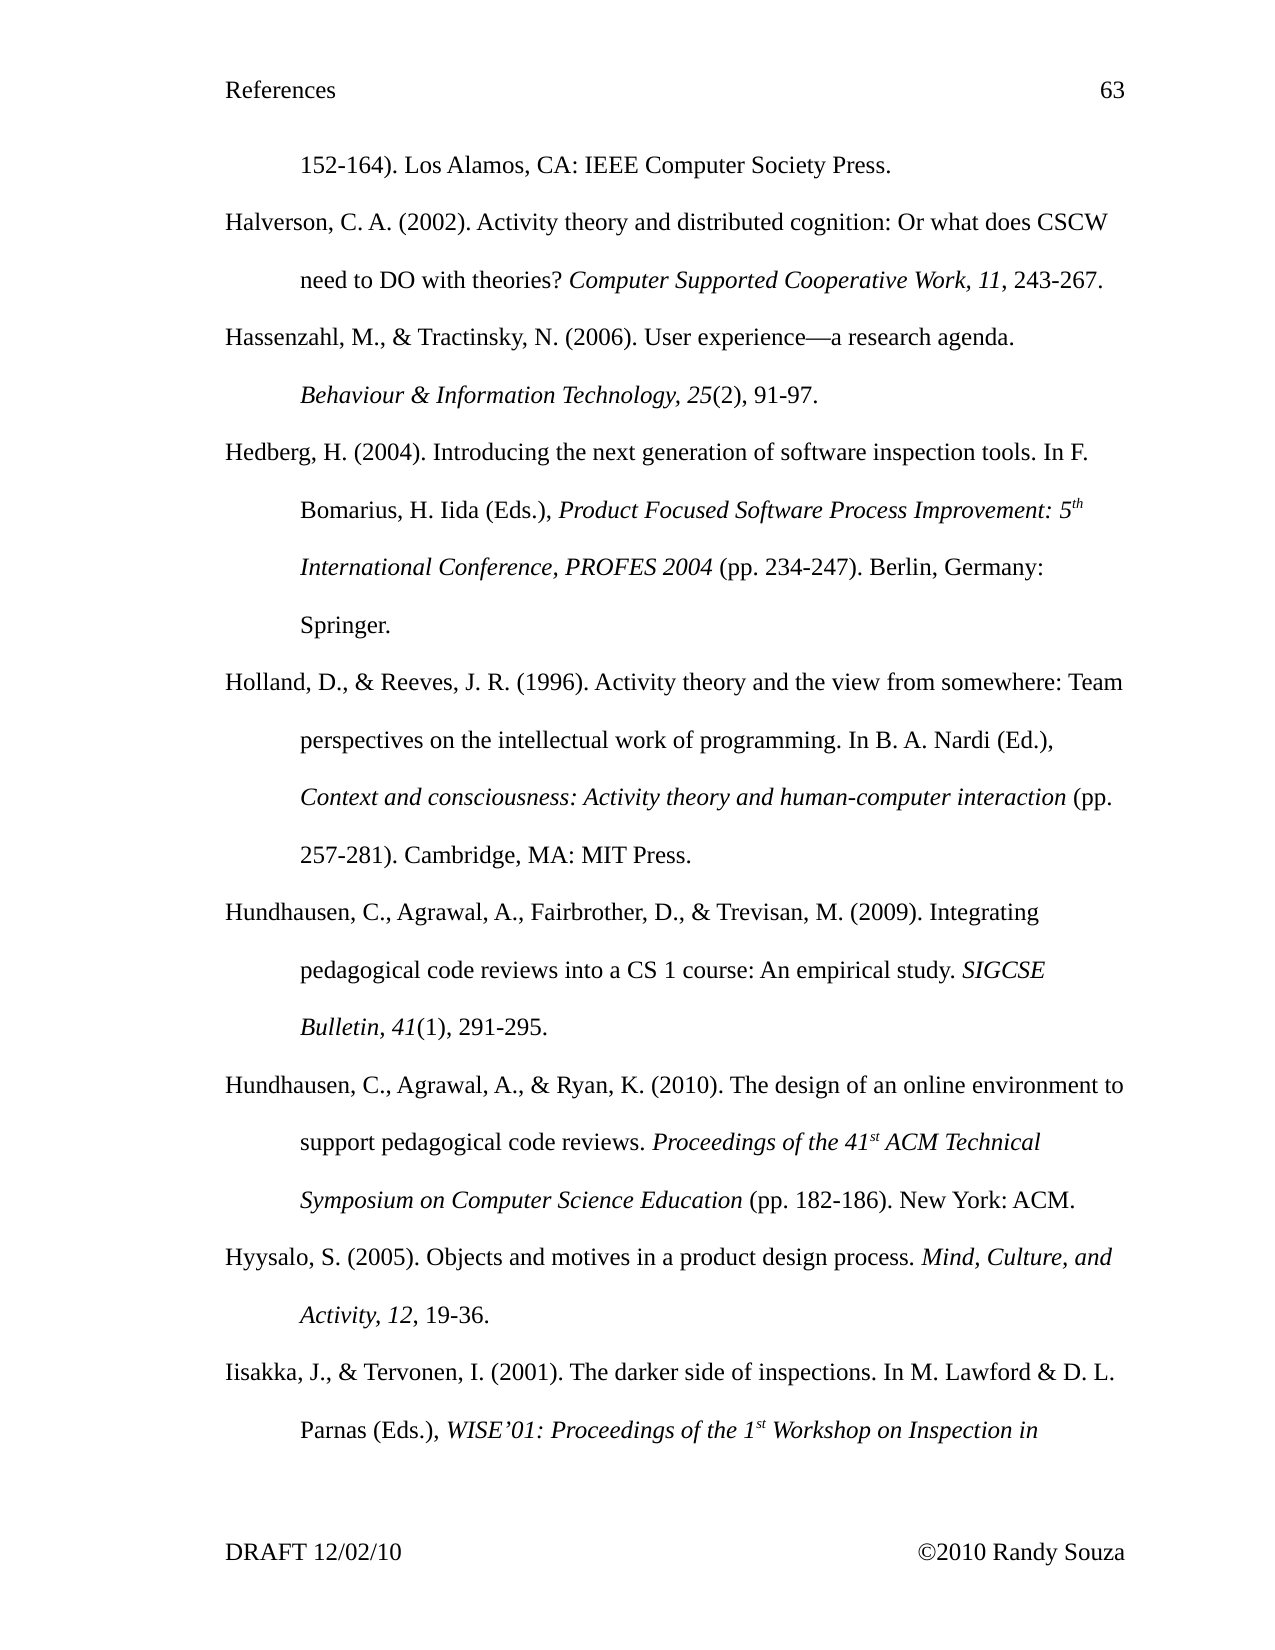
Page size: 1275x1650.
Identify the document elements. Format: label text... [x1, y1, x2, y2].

text 152-164). Los Alamos, CA: IEEE Computer Society Press. [225, 150, 1125, 179]
text Hundhausen, C., Agrawal, A., & Ryan, K. (2010). The design of an online environment to support pedagogical code reviews. Proceedings of the 41st ACM Technical Symposium on Computer Science Education (pp. 182-186). New York: ACM. [225, 1070, 1125, 1214]
text Hassenzahl, M., & Tractinsky, N. (2006). User experience—a research agenda. Behaviour & Information Technology, 25(2), 91-97. [225, 322, 1125, 409]
text Hedberg, H. (2004). Introducing the next generation of software inspection tools. In F. Bomarius, H. Iida (Eds.), Product Focused Software Process Improvement: 5th International Conference, PROFES 2004 (pp. 234-247). Berlin, Germany: Springer. [225, 437, 1125, 639]
text Hyysalo, S. (2005). Objects and motives in a product design process. Mind, Culture, and Activity, 12, 19-36. [225, 1242, 1125, 1329]
text Holland, D., & Reeves, J. R. (1996). Activity theory and the view from somewhere: Team perspectives on the intellectual work of programming. In B. A. Nardi (Ed.), Context and consciousness: Activity theory and human-computer interaction (pp. 257-281). Cambridge, MA: MIT Press. [225, 667, 1125, 869]
text Iisakka, J., & Tervonen, I. (2001). The darker side of inspections. In M. Lawford & D. L. Parnas (Eds.), WISE’01: Proceedings of the 1st Workshop on Inspection in [225, 1357, 1125, 1444]
text Halverson, C. A. (2002). Activity theory and distributed cognition: Or what does CSCW need to DO with theories? Computer Supported Cooperative Work, 11, 243-267. [225, 207, 1125, 294]
text Hundhausen, C., Agrawal, A., Fairbrother, D., & Trevisan, M. (2009). Integrating pedagogical code reviews into a CS 1 course: An empirical study. SIGCSE Bulletin, 41(1), 291-295. [225, 897, 1125, 1041]
